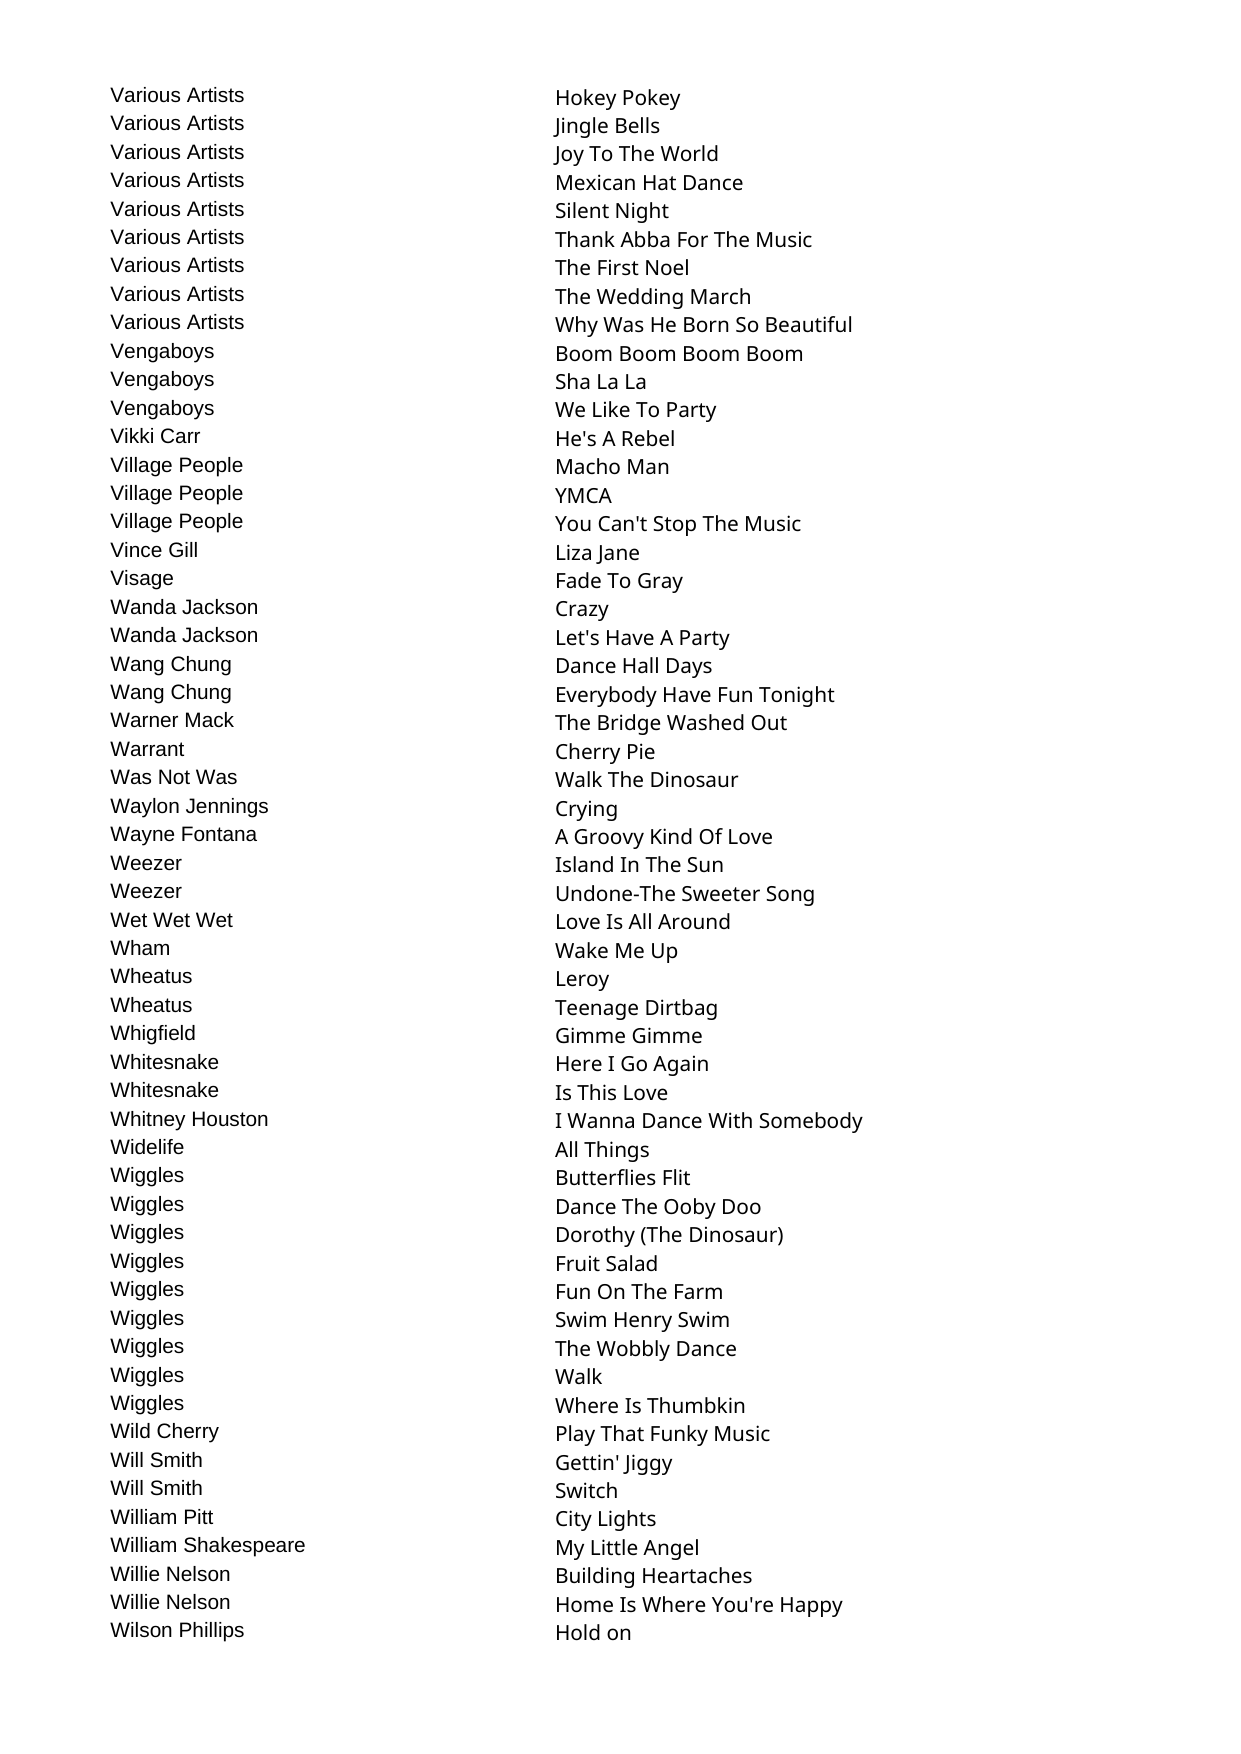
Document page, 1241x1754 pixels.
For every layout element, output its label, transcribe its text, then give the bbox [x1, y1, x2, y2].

table_cell Let's Have A Party [544, 623, 1090, 651]
table_cell We Like To Party [544, 396, 1090, 424]
table_cell Dorothy (The Dinosaur) [544, 1220, 1090, 1249]
table_cell Dance The Ooby Doo [544, 1192, 1090, 1220]
table_cell Vikki Carr [99, 424, 543, 452]
table_cell Wilson Phillips [99, 1618, 543, 1647]
table_cell Warrant [99, 737, 543, 765]
table_cell Mexican Hat Dance [544, 168, 1090, 196]
table_cell Wheatus [99, 993, 543, 1021]
table_cell City Lights [544, 1505, 1090, 1533]
table_cell Was Not Was [99, 765, 543, 794]
table_cell Wild Cherry [99, 1419, 543, 1448]
table_cell Gimme Gimme [544, 1021, 1090, 1049]
table_cell Wiggles [99, 1391, 543, 1419]
table_cell William Shakespeare [99, 1533, 543, 1561]
table_cell Weezer [99, 879, 543, 907]
table_cell Crazy [544, 595, 1090, 623]
table_cell Thank Abba For The Music [544, 225, 1090, 253]
table_cell Fun On The Farm [544, 1277, 1090, 1306]
table_cell Island In The Sun [544, 851, 1090, 879]
table_cell Undone-The Sweeter Song [544, 879, 1090, 907]
table_cell Hold on [544, 1618, 1090, 1647]
table_cell Wiggles [99, 1163, 543, 1192]
table_cell Weezer [99, 851, 543, 879]
table_cell Various Artists [99, 83, 543, 111]
table_cell Wanda Jackson [99, 623, 543, 651]
table_cell Wheatus [99, 964, 543, 993]
table_cell The Wobbly Dance [544, 1334, 1090, 1362]
table_cell Widelife [99, 1135, 543, 1163]
table_cell Wiggles [99, 1220, 543, 1249]
table_cell Wet Wet Wet [99, 908, 543, 936]
table_cell Various Artists [99, 225, 543, 253]
table_cell Vince Gill [99, 538, 543, 566]
table_cell Wang Chung [99, 651, 543, 680]
table_cell Various Artists [99, 282, 543, 310]
table_cell A Groovy Kind Of Love [544, 822, 1090, 851]
table_cell Love Is All Around [544, 908, 1090, 936]
table_cell Wiggles [99, 1192, 543, 1220]
table_cell My Little Angel [544, 1533, 1090, 1561]
table_cell Wham [99, 936, 543, 964]
table_cell Vengaboys [99, 367, 543, 396]
table_cell Wiggles [99, 1249, 543, 1277]
table_cell Vengaboys [99, 396, 543, 424]
table_cell Various Artists [99, 168, 543, 196]
table_cell You Can't Stop The Music [544, 509, 1090, 538]
table_cell The Bridge Washed Out [544, 708, 1090, 737]
table_cell Wiggles [99, 1306, 543, 1334]
table_cell Macho Man [544, 453, 1090, 481]
table_cell Village People [99, 481, 543, 509]
table_cell Waylon Jennings [99, 794, 543, 822]
table_cell Willie Nelson [99, 1561, 543, 1590]
table_cell Fade To Gray [544, 566, 1090, 594]
table_cell He's A Rebel [544, 424, 1090, 452]
table_cell Village People [99, 453, 543, 481]
table_cell Visage [99, 566, 543, 594]
table_cell Wiggles [99, 1277, 543, 1306]
table_cell Whitesnake [99, 1078, 543, 1106]
table_cell Wake Me Up [544, 936, 1090, 964]
table_cell Various Artists [99, 253, 543, 282]
table_cell Home Is Where You're Happy [544, 1590, 1090, 1618]
table_cell Whitney Houston [99, 1106, 543, 1135]
table_cell Swim Henry Swim [544, 1306, 1090, 1334]
table_cell William Pitt [99, 1505, 543, 1533]
table_cell Walk The Dinosaur [544, 765, 1090, 794]
table_cell All Things [544, 1135, 1090, 1163]
table_cell Liza Jane [544, 538, 1090, 566]
table_cell Wanda Jackson [99, 595, 543, 623]
table_cell YMCA [544, 481, 1090, 509]
table_cell Will Smith [99, 1448, 543, 1476]
table_cell Wang Chung [99, 680, 543, 708]
table_cell The Wedding March [544, 282, 1090, 310]
table_cell Everybody Have Fun Tonight [544, 680, 1090, 708]
table_cell Walk [544, 1363, 1090, 1391]
table_cell Play That Funky Music [544, 1419, 1090, 1448]
table_cell Sha La La [544, 367, 1090, 396]
table_cell Joy To The World [544, 140, 1090, 168]
table_cell Village People [99, 509, 543, 538]
table_cell Willie Nelson [99, 1590, 543, 1618]
table_cell Why Was He Born So Beautiful [544, 310, 1090, 339]
table_cell Building Heartaches [544, 1561, 1090, 1590]
table_cell Wiggles [99, 1363, 543, 1391]
table_cell Hokey Pokey [544, 83, 1090, 111]
table_cell Is This Love [544, 1078, 1090, 1106]
table_cell Dance Hall Days [544, 651, 1090, 680]
table_cell Teenage Dirtbag [544, 993, 1090, 1021]
table_cell Vengaboys [99, 339, 543, 367]
table_cell Various Artists [99, 111, 543, 139]
table_cell Wayne Fontana [99, 822, 543, 851]
table_cell Cherry Pie [544, 737, 1090, 765]
table_cell Various Artists [99, 140, 543, 168]
table_cell Where Is Thumbkin [544, 1391, 1090, 1419]
table_cell Will Smith [99, 1476, 543, 1504]
table_cell Butterflies Flit [544, 1163, 1090, 1192]
table_cell Fruit Salad [544, 1249, 1090, 1277]
table_cell Crying [544, 794, 1090, 822]
table_cell I Wanna Dance With Somebody [544, 1106, 1090, 1135]
table_cell Switch [544, 1476, 1090, 1504]
table_cell Boom Boom Boom Boom [544, 339, 1090, 367]
table_cell Gettin' Jiggy [544, 1448, 1090, 1476]
table_cell Wiggles [99, 1334, 543, 1362]
table_cell Various Artists [99, 310, 543, 339]
table_cell Jingle Bells [544, 111, 1090, 139]
table_cell Whigfield [99, 1021, 543, 1049]
table_cell Whitesnake [99, 1050, 543, 1078]
table_cell Leroy [544, 964, 1090, 993]
table_cell Warner Mack [99, 708, 543, 737]
table_cell Here I Go Again [544, 1050, 1090, 1078]
table_cell Silent Night [544, 196, 1090, 225]
table_cell The First Noel [544, 253, 1090, 282]
table_cell Various Artists [99, 196, 543, 225]
